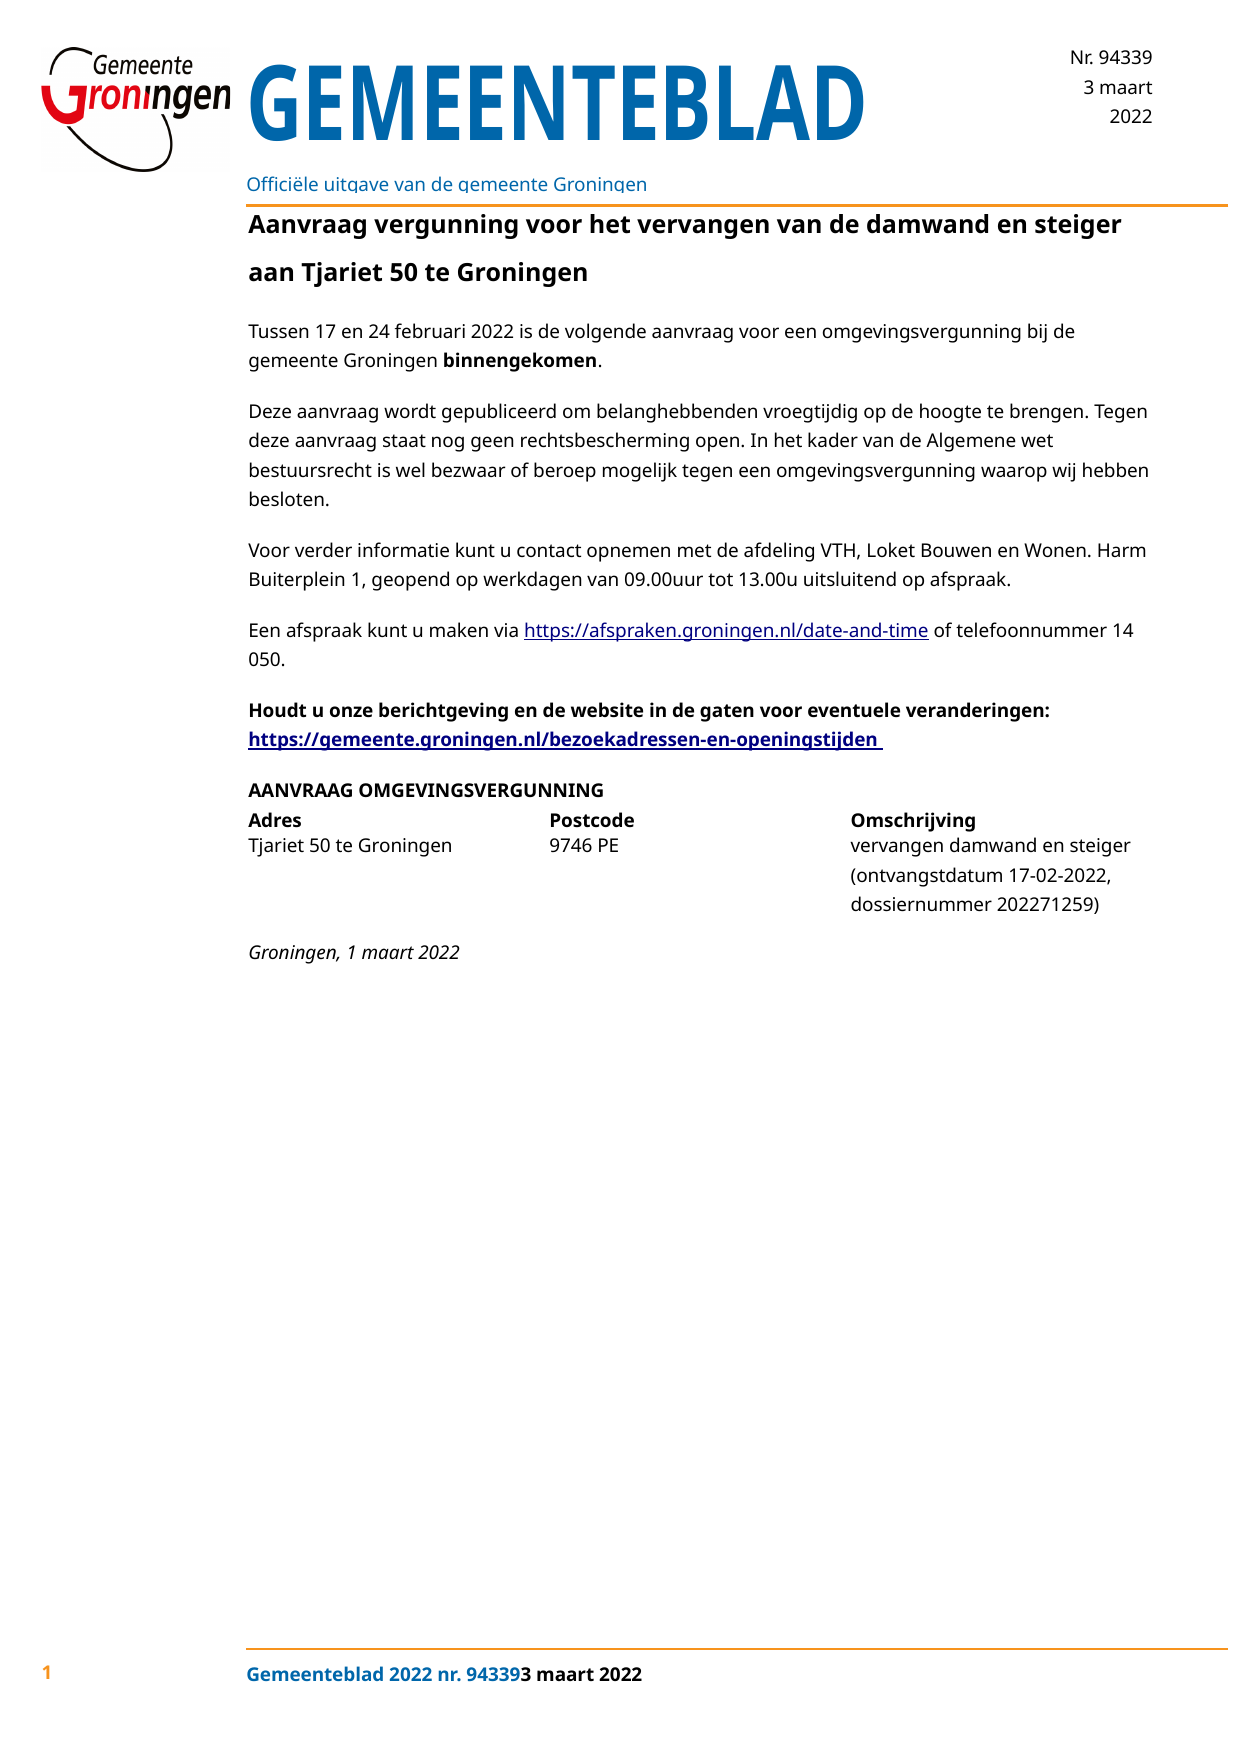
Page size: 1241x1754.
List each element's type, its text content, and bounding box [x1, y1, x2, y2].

text Tussen 17 en 24 februari 2022 is de volgende aanvraag voor een omgevingsvergunning bij de gemeente Groningen binnengekomen. [248, 318, 1152, 373]
table_header Postcode [549, 807, 850, 832]
text Een afspraak kunt u maken via https://afspraken.groningen.nl/date-and-time of telefoonnummer 14 050. [248, 617, 1152, 672]
text Houdt u onze berichtgeving en de website in de gaten voor eventuele veranderingen: https://gemeente.groningen.nl/bezoekadressen-en-openingstijden [248, 697, 1152, 752]
table_header Adres [248, 807, 549, 832]
table_cell 9746 PE [549, 833, 850, 917]
text Deze aanvraag wordt gepubliceerd om belanghebbenden vroegtijdig op de hoogte te brengen. Tegen deze aanvraag staat nog geen rechtsbescherming open. In het kader van de Algemene wet bestuursrecht is wel bezwaar of beroep mogelijk tegen een omgevingsvergunning waarop wij hebben besloten. [248, 398, 1152, 512]
table_cell Tjariet 50 te Groningen [248, 833, 549, 917]
text Groningen, 1 maart 2022 [248, 939, 1152, 964]
picture [41, 47, 231, 172]
text Aanvraag vergunning voor het vervangen van de damwand en steiger aan Tjariet 50 te Groningen [248, 207, 1152, 288]
text AANVRAAG OMGEVINGSVERGUNNING [248, 777, 1152, 803]
text Voor verder informatie kunt u contact opnemen met de afdeling VTH, Loket Bouwen en Wonen. Harm Buiterplein 1, geopend op werkdagen van 09.00uur tot 13.00u uitsluitend op afspraak. [248, 537, 1152, 592]
table_header Omschrijving [850, 807, 1152, 832]
table_cell vervangen damwand en steiger (ontvangstdatum 17-02-2022, dossiernummer 202271259) [850, 833, 1152, 917]
